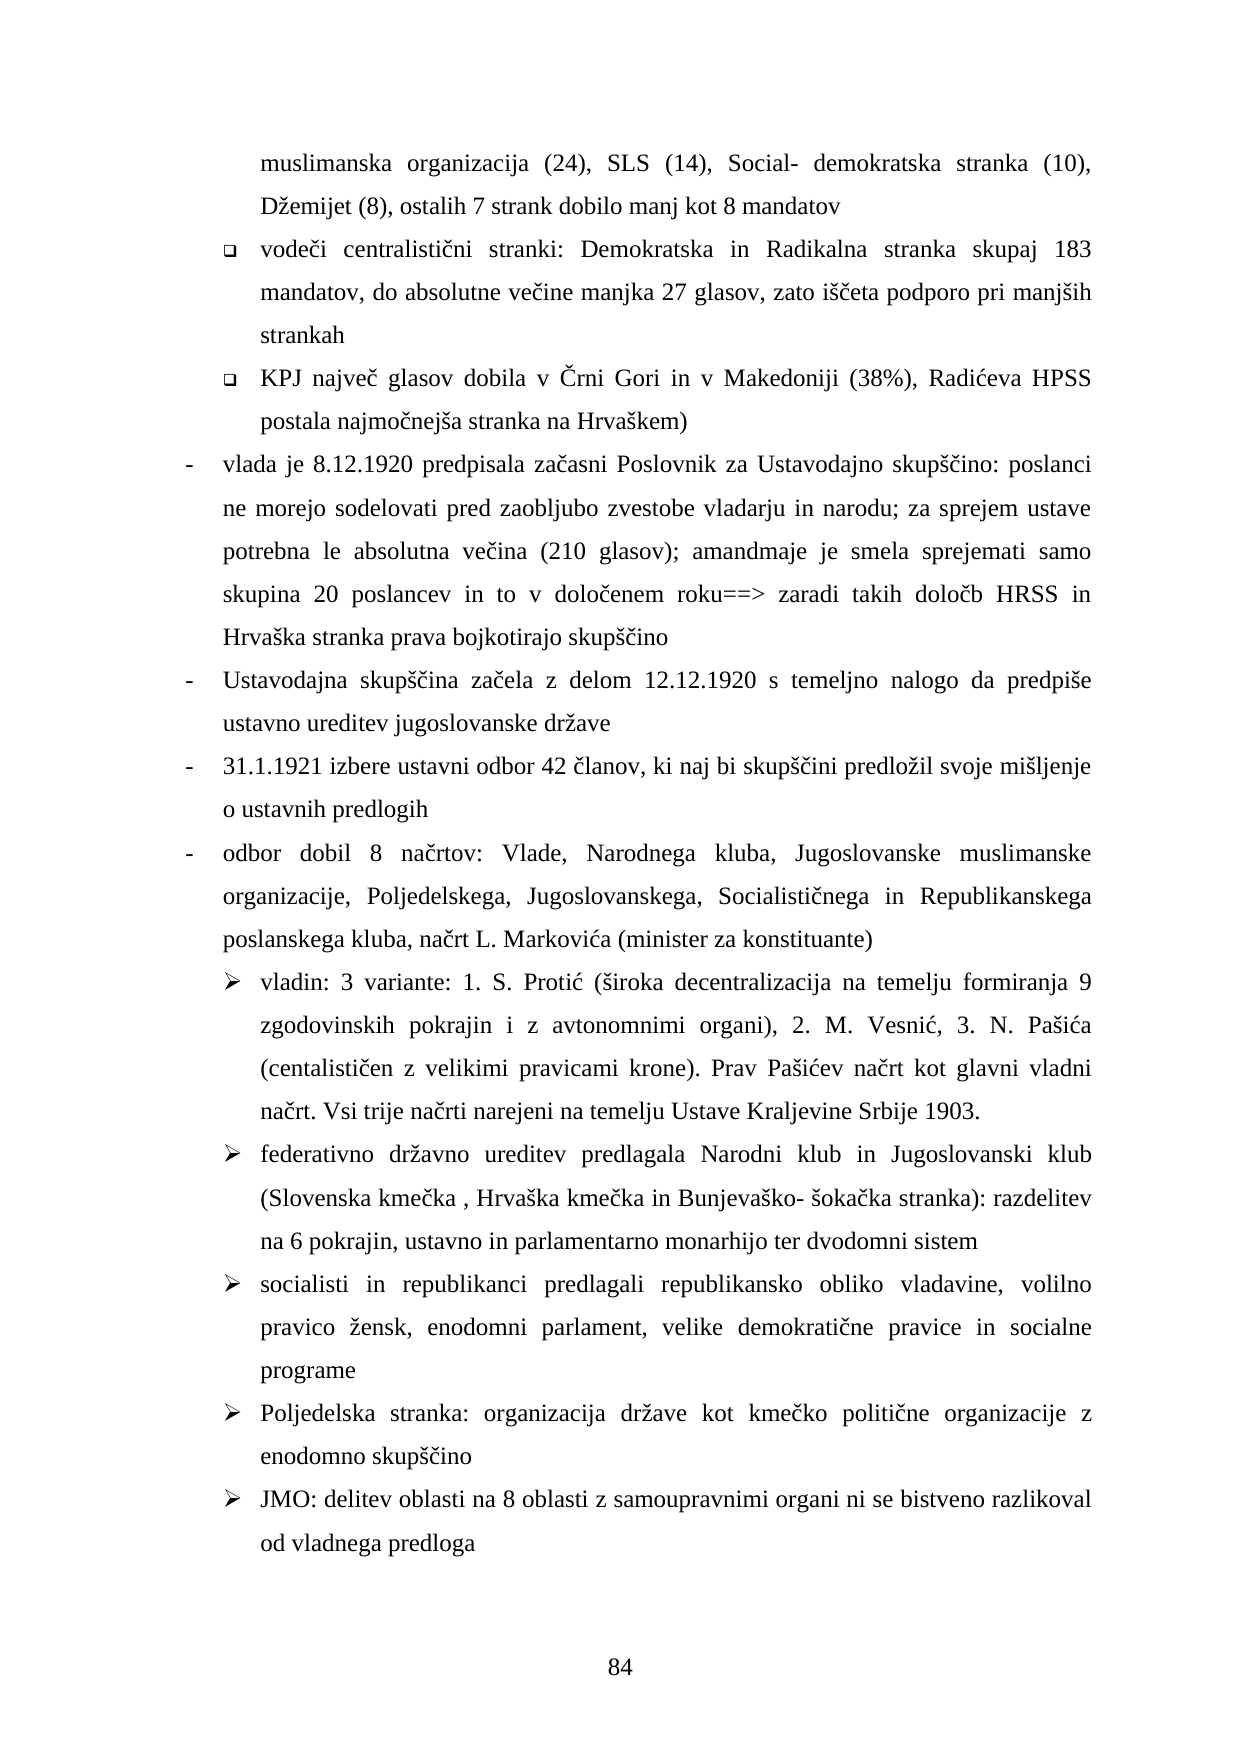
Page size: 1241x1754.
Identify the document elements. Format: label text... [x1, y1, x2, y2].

list vladin: 3 variante: 1. S. Protić (široka decentralizacija na temelju formiranja 9 zgodovinskih pokrajin i z avtonomnimi organi), 2. M. Vesnić, 3. N. Pašića (centalističen z velikimi pravicami krone). Prav Pašićev načrt kot glavni vladni načrt. Vsi trije načrti narejeni na temelju Ustave Kraljevine Srbije 1903. [223, 967, 1092, 1125]
list Poljedelska stranka: organizacija države kot kmečko politične organizacije z enodomno skupščino [223, 1398, 1092, 1470]
list socialisti in republikanci predlagali republikansko obliko vladavine, volilno pravico žensk, enodomni parlament, velike demokratične pravice in socialne programe [223, 1269, 1092, 1384]
list odbor dobil 8 načrtov: Vlade, Narodnega kluba, Jugoslovanske muslimanske organizacije, Poljedelskega, Jugoslovanskega, Socialističnega in Republikanskega poslanskega kluba, načrt L. Markovića (minister za konstituante) [185, 838, 1092, 953]
list vodeči centralistični stranki: Demokratska in Radikalna stranka skupaj 183 mandatov, do absolutne večine manjka 27 glasov, zato iščeta podporo pri manjših strankah [223, 234, 1092, 349]
list Ustavodajna skupščina začela z delom 12.12.1920 s temeljno nalogo da predpiše ustavno ureditev jugoslovanske države [185, 665, 1092, 737]
list KPJ največ glasov dobila v Črni Gori in v Makedoniji (38%), Radićeva HPSS postala najmočnejša stranka na Hrvaškem) [223, 363, 1092, 435]
list muslimanska organizacija (24), SLS (14), Social- demokratska stranka (10), Džemijet (8), ostalih 7 strank dobilo manj kot 8 mandatov [223, 148, 1092, 219]
list federativno državno ureditev predlagala Narodni klub in Jugoslovanski klub (Slovenska kmečka , Hrvaška kmečka in Bunjevaško- šokačka stranka): razdelitev na 6 pokrajin, ustavno in parlamentarno monarhijo ter dvodomni sistem [223, 1139, 1092, 1254]
list JMO: delitev oblasti na 8 oblasti z samoupravnimi organi ni se bistveno razlikoval od vladnega predloga [223, 1484, 1092, 1556]
list vlada je 8.12.1920 predpisala začasni Poslovnik za Ustavodajno skupščino: poslanci ne morejo sodelovati pred zaobljubo zvestobe vladarju in narodu; za sprejem ustave potrebna le absolutna večina (210 glasov); amandmaje je smela sprejemati samo skupina 20 poslancev in to v določenem roku==> zaradi takih določb HRSS in Hrvaška stranka prava bojkotirajo skupščino [185, 449, 1092, 651]
list 31.1.1921 izbere ustavni odbor 42 članov, ki naj bi skupščini predložil svoje mišljenje o ustavnih predlogih [185, 751, 1092, 823]
